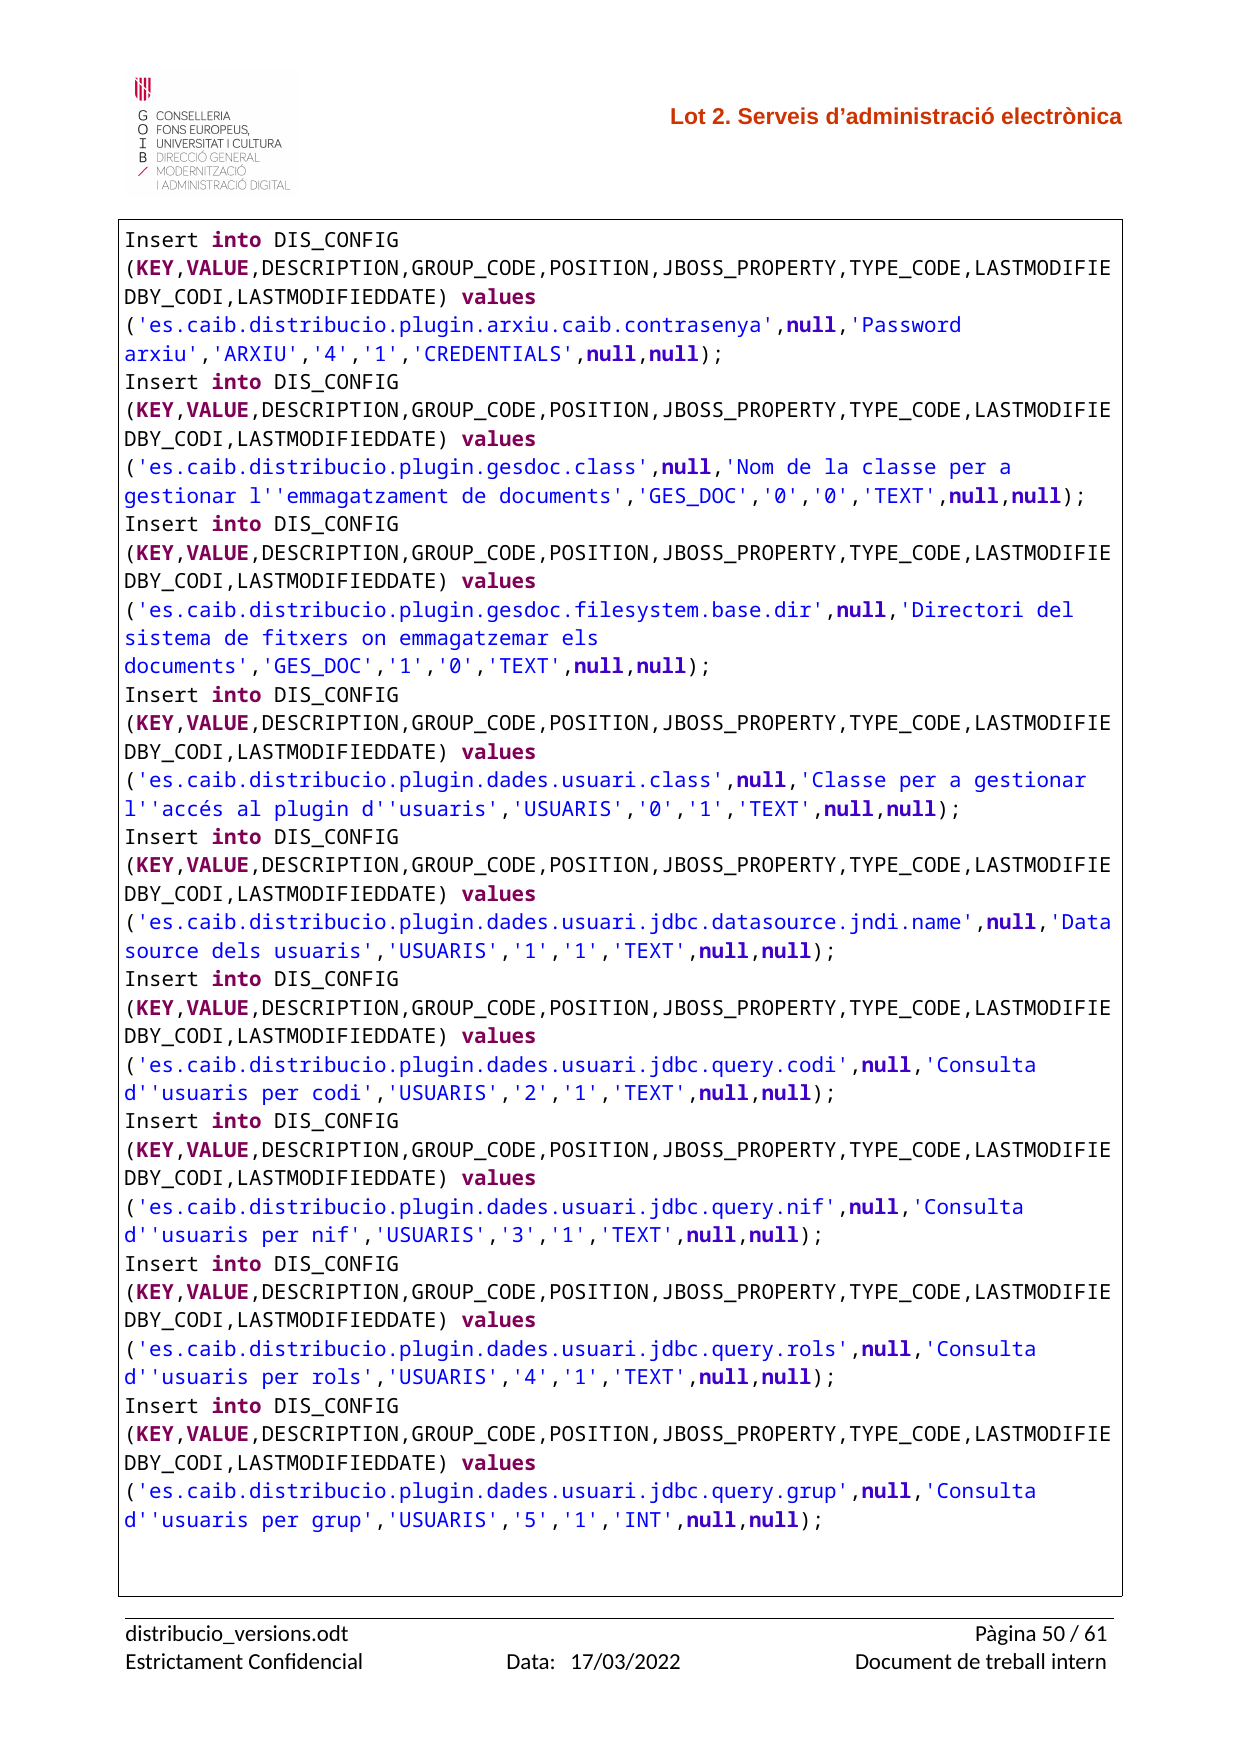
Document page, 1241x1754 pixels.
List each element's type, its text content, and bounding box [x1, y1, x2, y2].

picture [126, 70, 299, 197]
table_header Insert into DIS_CONFIG (KEY,VALUE,DESCRIPTION,GROUP_CODE,POSITION,JBOSS_PROPERTY,TYPE_CODE,LASTMODIFIEDBY_CODI,LASTMODIFIEDDATE) values ('es.caib.distribucio.plugin.arxiu.caib.contrasenya',null,'Password arxiu','ARXIU','4','1','CREDENTIALS',null,null); Insert into DIS_CONFIG (KEY,VALUE,DESCRIPTION,GROUP_CODE,POSITION,JBOSS_PROPERTY,TYPE_CODE,LASTMODIFIEDBY_CODI,LASTMODIFIEDDATE) values ('es.caib.distribucio.plugin.gesdoc.class',null,'Nom de la classe per a gestionar l''emmagatzament de documents','GES_DOC','0','0','TEXT',null,null); Insert into DIS_CONFIG (KEY,VALUE,DESCRIPTION,GROUP_CODE,POSITION,JBOSS_PROPERTY,TYPE_CODE,LASTMODIFIEDBY_CODI,LASTMODIFIEDDATE) values ('es.caib.distribucio.plugin.gesdoc.filesystem.base.dir',null,'Directori del sistema de fitxers on emmagatzemar els documents','GES_DOC','1','0','TEXT',null,null); Insert into DIS_CONFIG (KEY,VALUE,DESCRIPTION,GROUP_CODE,POSITION,JBOSS_PROPERTY,TYPE_CODE,LASTMODIFIEDBY_CODI,LASTMODIFIEDDATE) values ('es.caib.distribucio.plugin.dades.usuari.class',null,'Classe per a gestionar l''accés al plugin d''usuaris','USUARIS','0','1','TEXT',null,null); Insert into DIS_CONFIG (KEY,VALUE,DESCRIPTION,GROUP_CODE,POSITION,JBOSS_PROPERTY,TYPE_CODE,LASTMODIFIEDBY_CODI,LASTMODIFIEDDATE) values ('es.caib.distribucio.plugin.dades.usuari.jdbc.datasource.jndi.name',null,'Datasource dels usuaris','USUARIS','1','1','TEXT',null,null); Insert into DIS_CONFIG (KEY,VALUE,DESCRIPTION,GROUP_CODE,POSITION,JBOSS_PROPERTY,TYPE_CODE,LASTMODIFIEDBY_CODI,LASTMODIFIEDDATE) values ('es.caib.distribucio.plugin.dades.usuari.jdbc.query.codi',null,'Consulta d''usuaris per codi','USUARIS','2','1','TEXT',null,null); Insert into DIS_CONFIG (KEY,VALUE,DESCRIPTION,GROUP_CODE,POSITION,JBOSS_PROPERTY,TYPE_CODE,LASTMODIFIEDBY_CODI,LASTMODIFIEDDATE) values ('es.caib.distribucio.plugin.dades.usuari.jdbc.query.nif',null,'Consulta d''usuaris per nif','USUARIS','3','1','TEXT',null,null); Insert into DIS_CONFIG (KEY,VALUE,DESCRIPTION,GROUP_CODE,POSITION,JBOSS_PROPERTY,TYPE_CODE,LASTMODIFIEDBY_CODI,LASTMODIFIEDDATE) values ('es.caib.distribucio.plugin.dades.usuari.jdbc.query.rols',null,'Consulta d''usuaris per rols','USUARIS','4','1','TEXT',null,null); Insert into DIS_CONFIG (KEY,VALUE,DESCRIPTION,GROUP_CODE,POSITION,JBOSS_PROPERTY,TYPE_CODE,LASTMODIFIEDBY_CODI,LASTMODIFIEDDATE) values ('es.caib.distribucio.plugin.dades.usuari.jdbc.query.grup',null,'Consulta d''usuaris per grup','USUARIS','5','1','INT',null,null); [119, 220, 1122, 1596]
